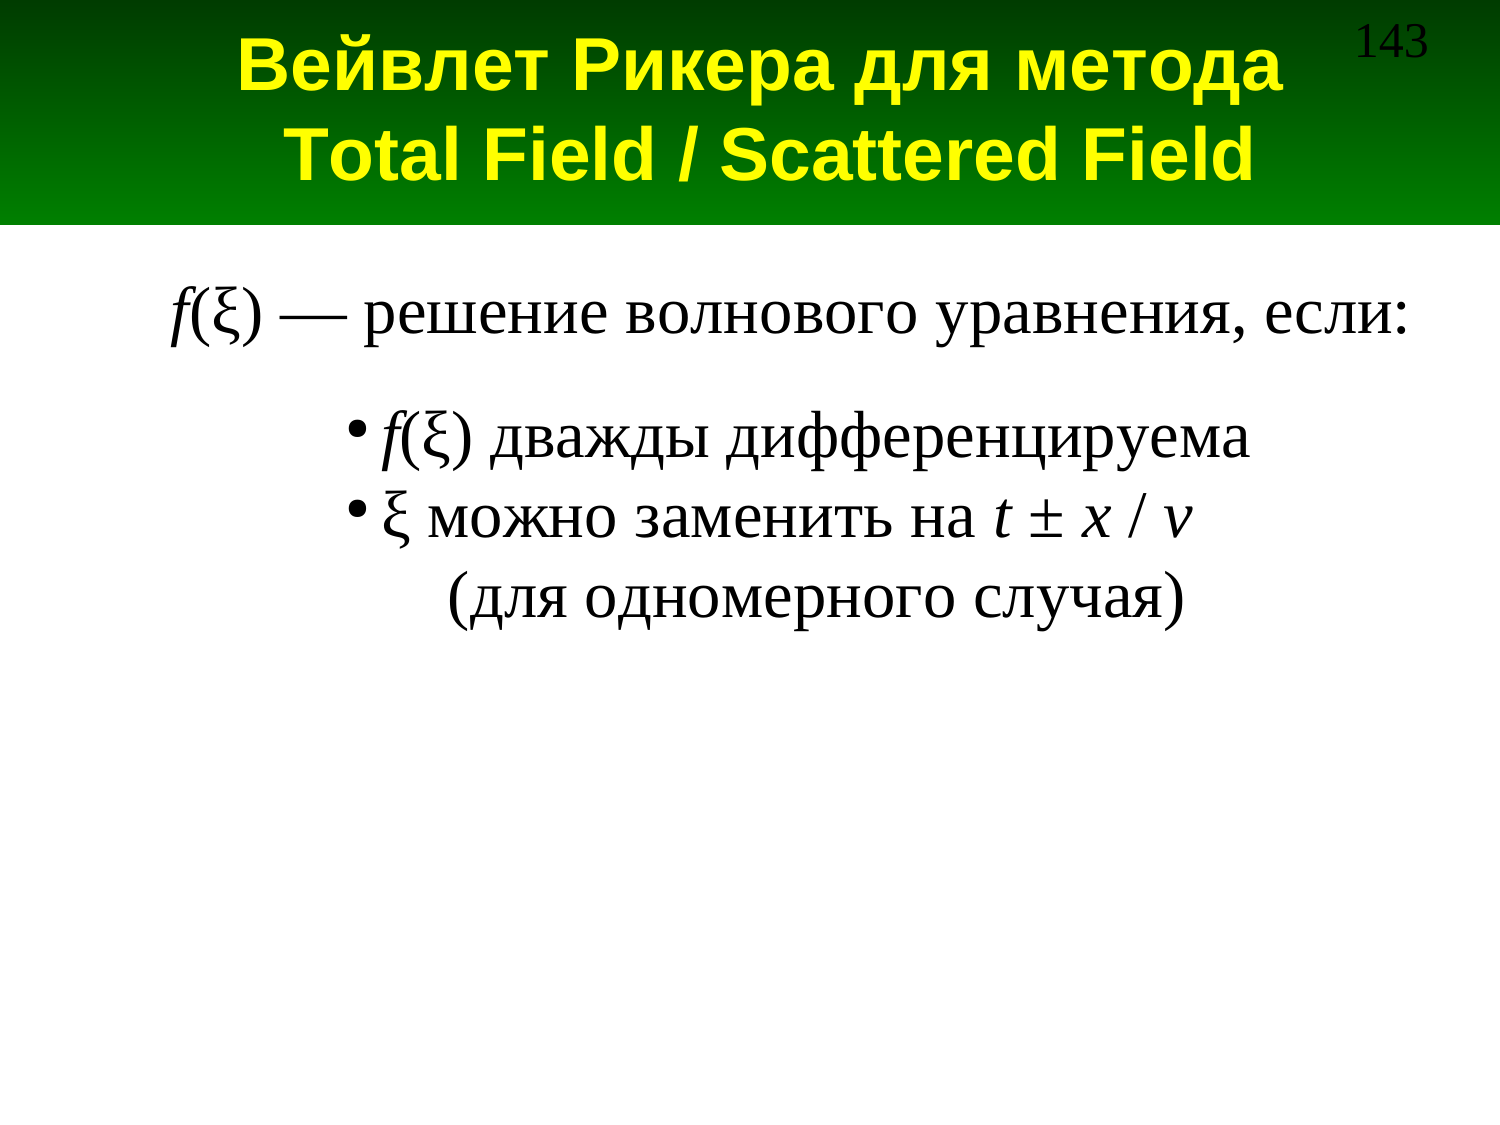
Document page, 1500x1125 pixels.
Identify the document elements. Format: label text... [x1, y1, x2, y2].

text_box f(ξ) — решение волнового уравнения, если: [156, 259, 1426, 355]
text_box f(ξ) дважды дифференцируема ξ можно заменить на t ± x / v (для одномерного случая) [330, 383, 1264, 638]
title Вейвлет Рикера для метода Total Field / Scattered Field [100, 7, 1441, 204]
